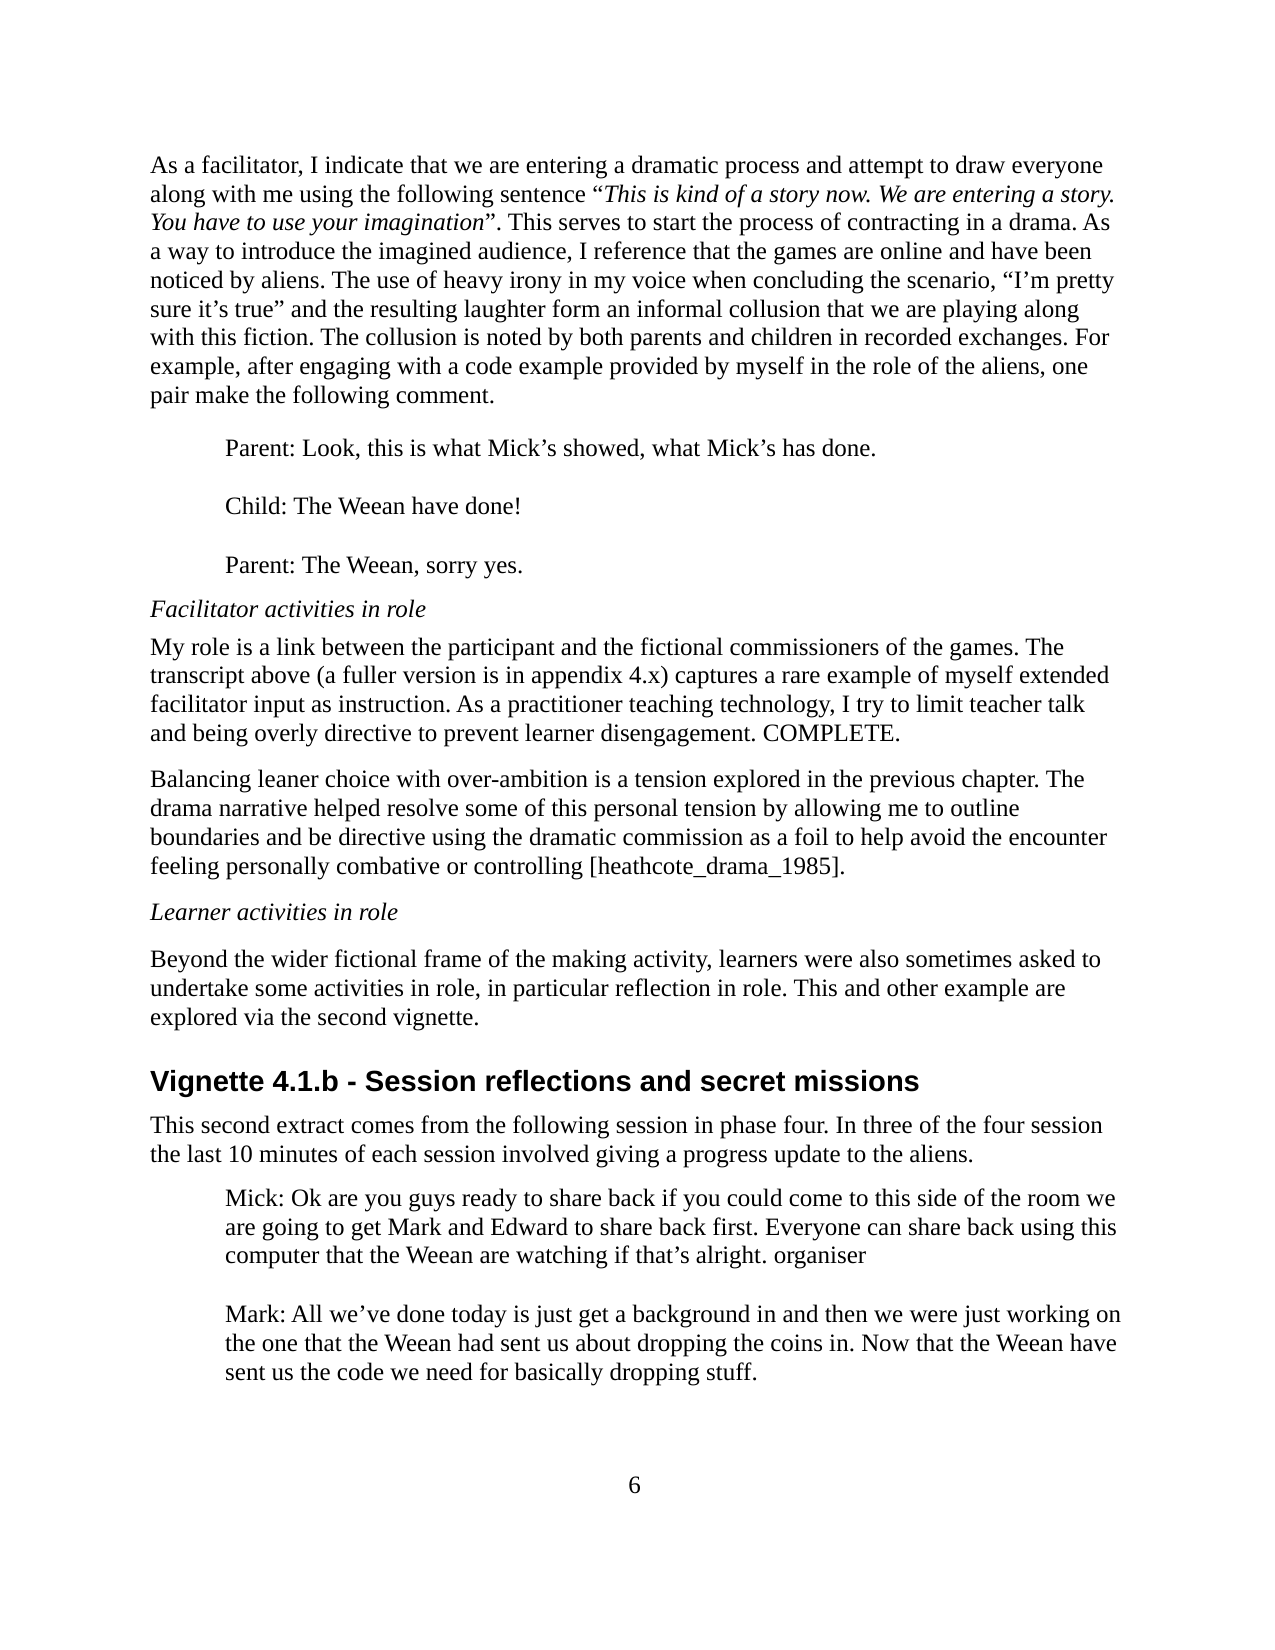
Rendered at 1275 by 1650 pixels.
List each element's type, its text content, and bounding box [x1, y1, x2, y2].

subtitle Vignette 4.1.b - Session reflections and secret missions [150, 1064, 1125, 1098]
text Balancing leaner choice with over-ambition is a tension explored in the previous chapter. The drama narrative helped resolve some of this personal tension by allowing me to outline boundaries and be directive using the dramatic commission as a foil to help avoid the encounter feeling personally combative or controlling [heathcote_drama_1985]. [150, 764, 1125, 879]
text As a facilitator, I indicate that we are entering a dramatic process and attempt to draw everyone along with me using the following sentence “This is kind of a story now. We are entering a story. You have to use your imagination”. This serves to start the process of contracting in a drama. As a way to introduce the imagined audience, I reference that the games are online and have been noticed by aliens. The use of heavy irony in my voice when concluding the scenario, “I’m pretty sure it’s true” and the resulting laughter form an informal collusion that we are playing along with this fiction. The collusion is noted by both parents and children in recorded exchanges. For example, after engaging with a code example provided by myself in the role of the aliens, one pair make the following comment. [150, 150, 1125, 409]
text My role is a link between the participant and the fictional commissioners of the games. The transcript above (a fuller version is in appendix 4.x) captures a rare example of myself extended facilitator input as instruction. As a practitioner teaching technology, I try to limit teacher talk and being overly directive to prevent learner disengagement. COMPLETE. [150, 632, 1125, 747]
text Learner activities in role [150, 897, 1125, 926]
text Parent: Look, this is what Mick’s showed, what Mick’s has done. [225, 433, 1125, 461]
text Parent: The Weean, sorry yes. [225, 550, 1125, 579]
text Mick: Ok are you guys ready to share back if you could come to this side of the room we are going to get Mark and Edward to share back first. Everyone can share back using this computer that the Weean are watching if that’s alright. organiser [225, 1183, 1125, 1269]
text Child: The Weean have done! [225, 491, 1125, 520]
text This second extract comes from the following session in phase four. In three of the four session the last 10 minutes of each session involved giving a progress update to the aliens. [150, 1110, 1125, 1168]
text Mark: All we’ve done today is just get a background in and then we were just working on the one that the Weean had sent us about dropping the coins in. Now that the Weean have sent us the code we need for basically dropping stuff. [225, 1299, 1125, 1385]
text Beyond the wider fictional frame of the making activity, learners were also sometimes asked to undertake some activities in role, in particular reflection in role. This and other example are explored via the second vignette. [150, 944, 1125, 1030]
text Facilitator activities in role [150, 594, 1125, 623]
